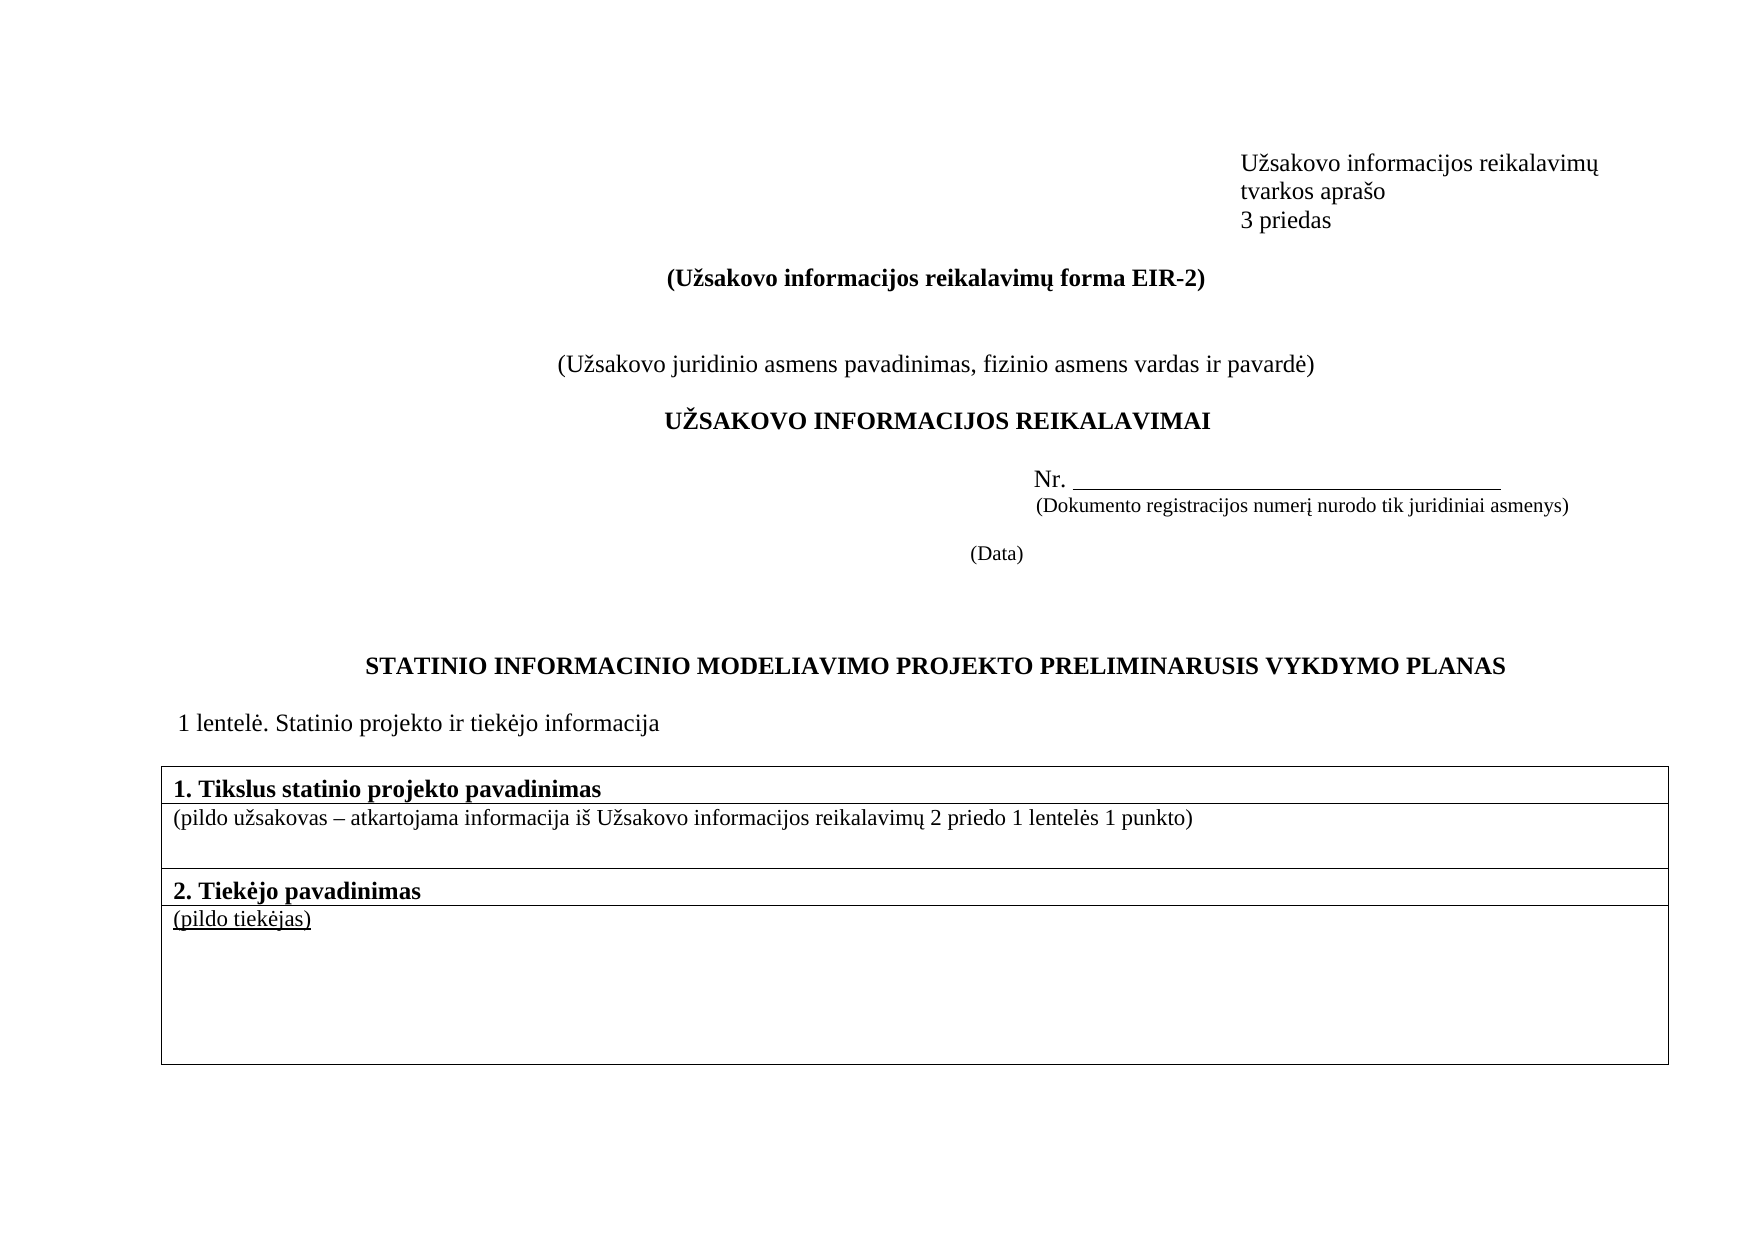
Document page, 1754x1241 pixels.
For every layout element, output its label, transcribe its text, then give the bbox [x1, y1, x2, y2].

text Užsakovo informacijos reikalavimų [177, 148, 1695, 176]
text Statinio informacinio modeliavimo projekto preliminarusis VYKDYMO planAS [177, 651, 1695, 680]
text UŽSAKOVO INFORMACIJOS REIKALAVIMAI [177, 406, 1698, 435]
text (Data) [177, 541, 1754, 565]
text (Užsakovo juridinio asmens pavadinimas, fizinio asmens vardas ir pavardė) [177, 349, 1695, 378]
text 1 lentelė. Statinio projekto ir tiekėjo informacija [177, 708, 1695, 737]
text (Užsakovo informacijos reikalavimų forma EIR-2) [177, 263, 1695, 291]
table_header 1. Tikslus statinio projekto pavadinimas [162, 767, 1668, 803]
text Nr. [839, 464, 1754, 493]
table_cell (pildo užsakovas – atkartojama informacija iš Užsakovo informacijos reikalavimų 2 priedo 1 lentelės 1 punkto) [162, 804, 1668, 867]
text (Dokumento registracijos numerį nurodo tik juridiniai asmenys) [827, 493, 1754, 517]
text 3 priedas [177, 205, 1695, 234]
text tvarkos aprašo [177, 176, 1695, 205]
table_cell 2. Tiekėjo pavadinimas [162, 869, 1668, 904]
table_cell (pildo tiekėjas) [162, 906, 1668, 1064]
